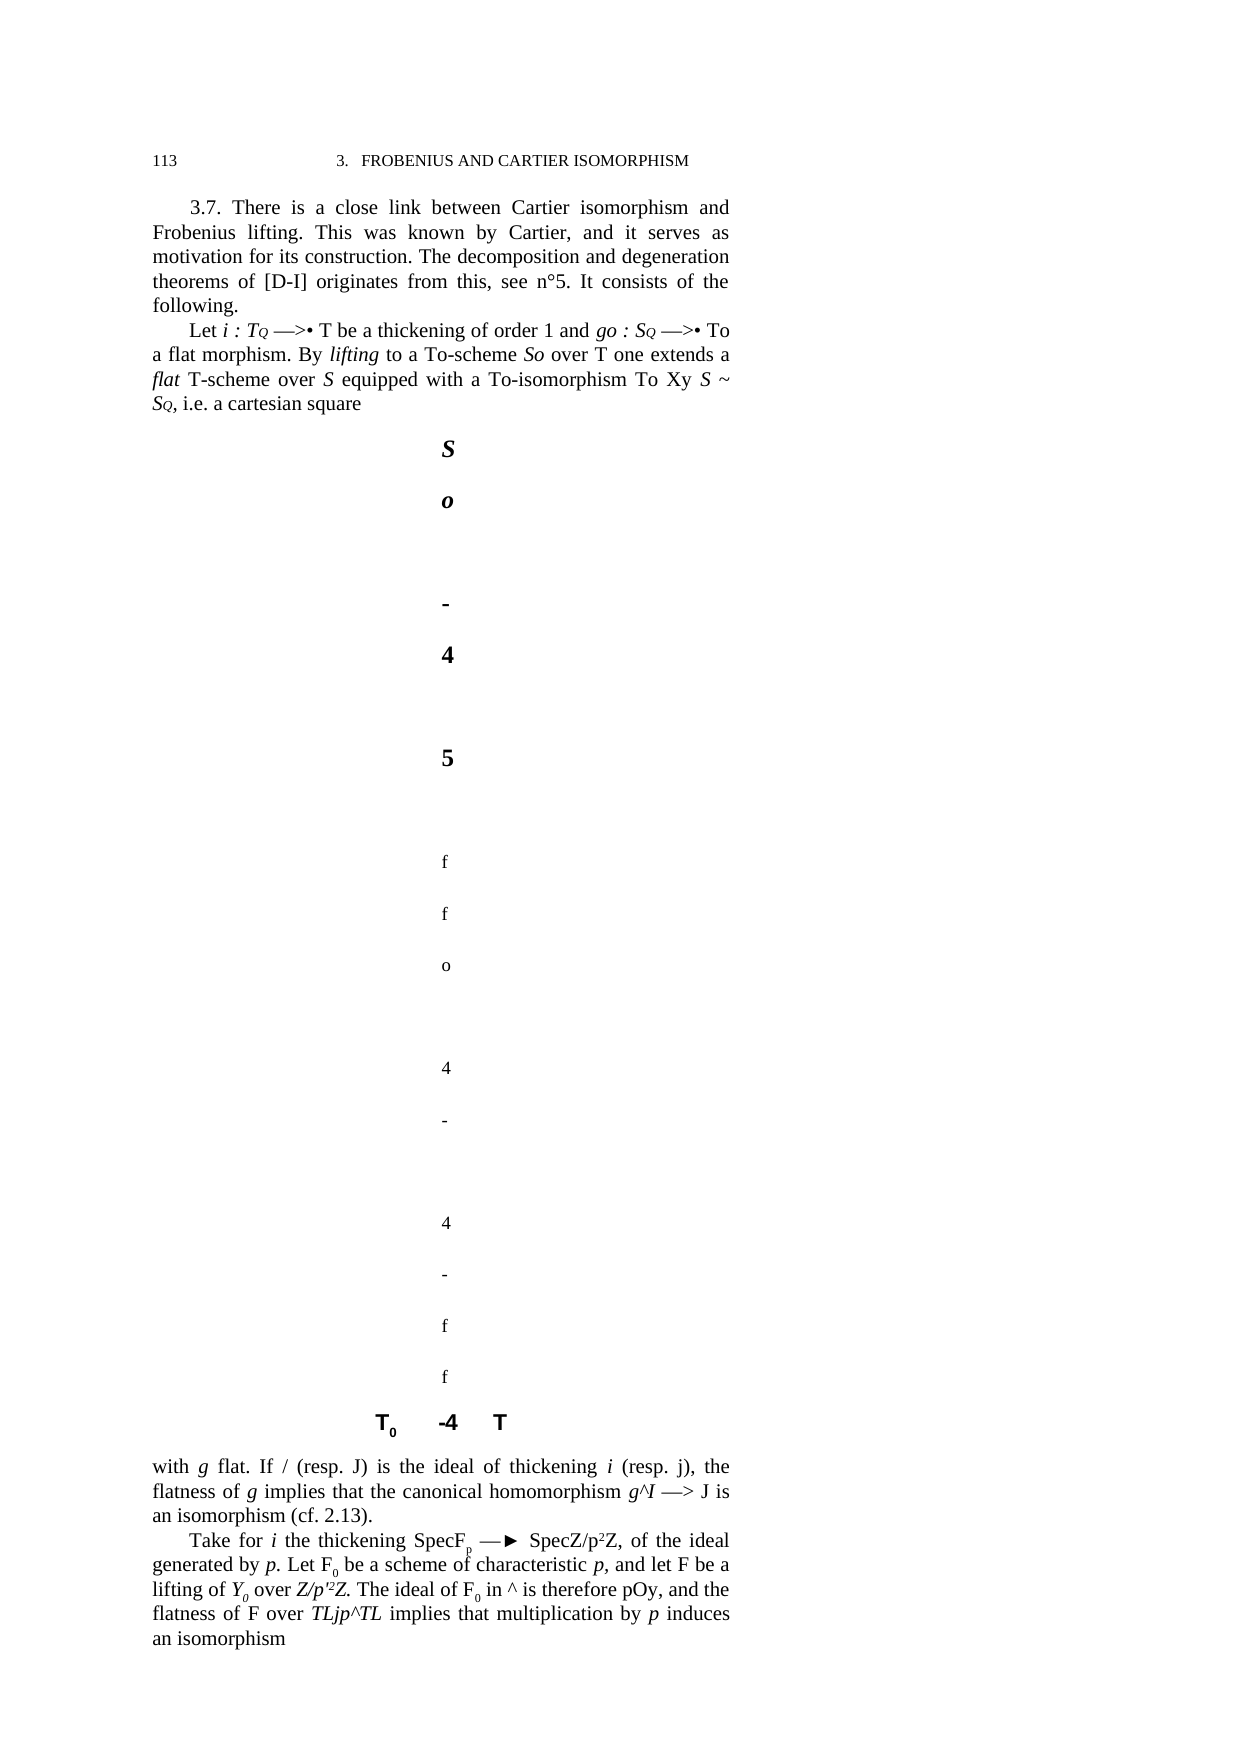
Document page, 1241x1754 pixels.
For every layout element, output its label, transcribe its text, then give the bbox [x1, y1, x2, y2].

text with g flat. If / (resp. J) is the ideal of thickening i (resp. j), the flatness of g implies that the canonical homomorphism g^I —> J is an isomorphism (cf. 2.13). [152, 1454, 730, 1527]
text 3.7. There is a close link between Cartier isomorphism and Frobenius lifting. This was known by Cartier, and it serves as motivation for its construction. The decomposition and degeneration theorems of [D-I] originates from this, see n°5. It consists of the following. [152, 195, 730, 318]
text 3. FROBENIUS AND CARTIER ISOMORPHISM [336, 151, 730, 170]
text Take for i the thickening SpecFp —► SpecZ/p2Z, of the ideal generated by p. Let F0 be a scheme of characteristic p, and let F be a lifting of Y0 over Z/p'2Z. The ideal of F0 in ^ is therefore pOy, and the flatness of F over TLjp^TL implies that multiplication by p induces an isomorphism [152, 1527, 730, 1650]
text T0 -4 T [153, 1409, 730, 1440]
text 113 [152, 151, 227, 170]
text Let i : Tq —>• T be a thickening of order 1 and go : Sq —>• To a flat morphism. By lifting to a To-scheme So over T one extends a flat T-scheme over S equipped with a To-isomorphism To Xy S ~ Sq, i.e. a cartesian square [152, 318, 730, 416]
